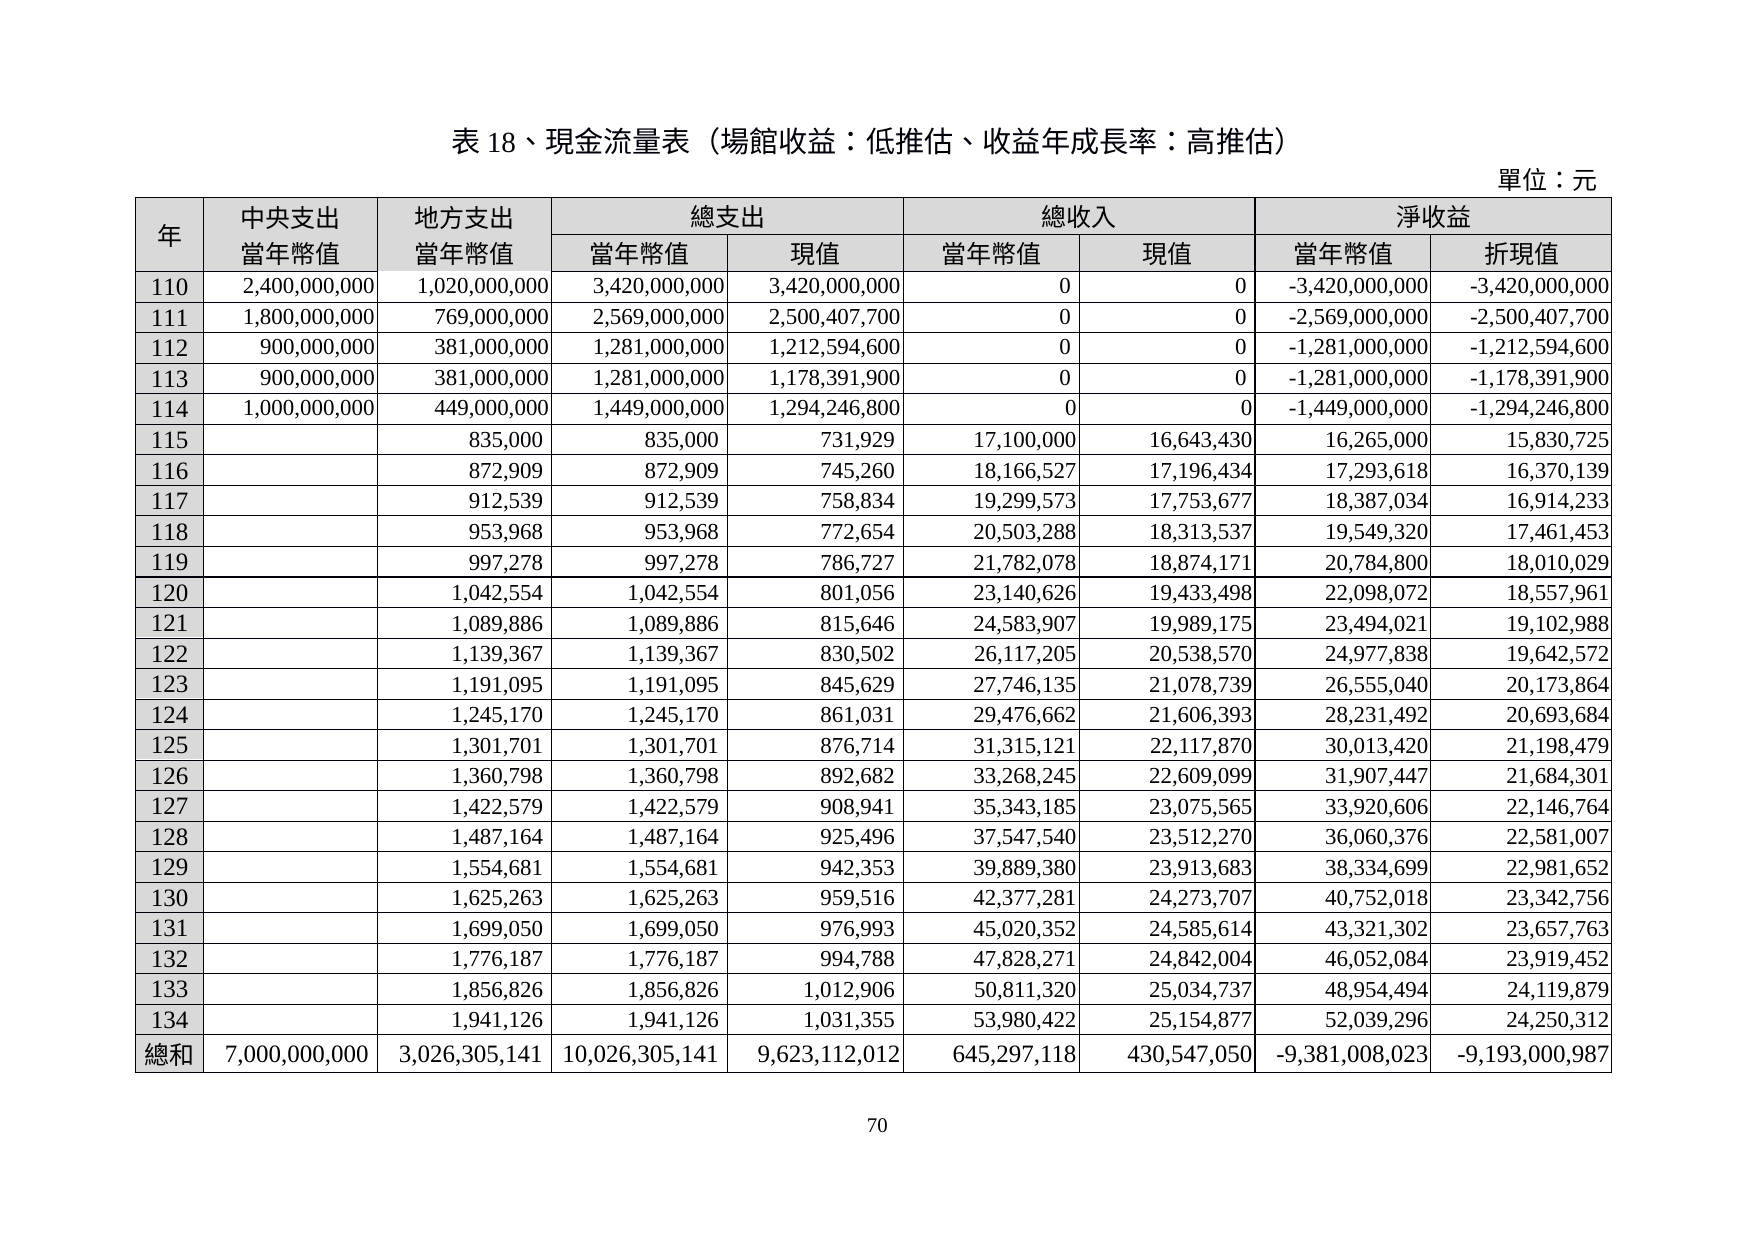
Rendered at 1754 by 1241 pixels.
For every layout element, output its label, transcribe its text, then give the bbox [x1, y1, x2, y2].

table_cell 53,980,422 [904, 1005, 1079, 1034]
table_cell 38,334,699 [1256, 852, 1430, 882]
table_cell 23,075,565 [1080, 791, 1254, 821]
table_cell 114 [136, 394, 203, 424]
table_cell 994,788 [728, 944, 903, 973]
table_cell 24,842,004 [1080, 944, 1254, 973]
table_cell 16,265,000 [1256, 425, 1430, 454]
table_cell 21,078,739 [1080, 669, 1254, 698]
table_cell 872,909 [552, 455, 727, 485]
table_cell 1,487,164 [378, 822, 551, 851]
table_cell 126 [136, 761, 203, 790]
table_cell 24,583,907 [904, 608, 1079, 637]
table_cell 23,919,452 [1431, 944, 1611, 973]
table_cell 1,012,906 [728, 974, 903, 1004]
table_cell 381,000,000 [378, 364, 551, 393]
table_cell [204, 791, 377, 821]
table_cell 1,487,164 [552, 822, 727, 851]
table_cell 112 [136, 333, 203, 363]
table_cell 0 [904, 303, 1079, 332]
table_cell 1,360,798 [552, 761, 727, 790]
table_cell 1,554,681 [378, 852, 551, 882]
table_cell 115 [136, 425, 203, 454]
table_cell 959,516 [728, 883, 903, 912]
table_cell 20,693,684 [1431, 700, 1611, 729]
table_cell 997,278 [552, 547, 727, 576]
table_cell 7,000,000,000 [204, 1035, 377, 1072]
table_cell 現值 [1080, 235, 1254, 271]
table_cell 123 [136, 669, 203, 698]
table_cell 24,977,838 [1256, 639, 1430, 668]
table_cell 當年幣值 [904, 235, 1079, 271]
table_cell -1,178,391,900 [1431, 364, 1611, 393]
table_cell 769,000,000 [378, 303, 551, 332]
table_cell 1,139,367 [378, 639, 551, 668]
table_cell 872,909 [378, 455, 551, 485]
table_header 年 [136, 198, 203, 271]
table_cell 20,784,800 [1256, 547, 1430, 576]
table_cell 1,625,263 [378, 883, 551, 912]
table_cell 37,547,540 [904, 822, 1079, 851]
table_cell 645,297,118 [904, 1035, 1079, 1072]
table_cell 1,191,095 [378, 669, 551, 698]
table_cell 124 [136, 700, 203, 729]
table_cell 21,684,301 [1431, 761, 1611, 790]
table_cell 1,178,391,900 [728, 364, 903, 393]
table_header 總支出 [552, 198, 903, 234]
table_cell 119 [136, 547, 203, 576]
table_cell [204, 578, 377, 607]
table_cell 2,400,000,000 [204, 272, 377, 302]
table_cell 997,278 [378, 547, 551, 576]
table_cell 20,538,570 [1080, 639, 1254, 668]
table_cell 24,250,312 [1431, 1005, 1611, 1034]
table_cell 900,000,000 [204, 364, 377, 393]
table_cell 18,557,961 [1431, 578, 1611, 607]
table_cell [204, 730, 377, 759]
table_cell [204, 425, 377, 454]
table_cell [204, 822, 377, 851]
table_cell 20,173,864 [1431, 669, 1611, 698]
table_cell 1,699,050 [378, 913, 551, 943]
table_cell 26,117,205 [904, 639, 1079, 668]
table_cell 1,245,170 [378, 700, 551, 729]
table_cell 28,231,492 [1256, 700, 1430, 729]
table_cell 17,196,434 [1080, 455, 1254, 485]
table_cell 1,625,263 [552, 883, 727, 912]
table_cell 449,000,000 [378, 394, 551, 424]
table_cell 117 [136, 486, 203, 515]
table_cell 29,476,662 [904, 700, 1079, 729]
table_cell 23,512,270 [1080, 822, 1254, 851]
table_cell 127 [136, 791, 203, 821]
table_cell 1,776,187 [378, 944, 551, 973]
table_cell 110 [136, 272, 203, 302]
table_cell 830,502 [728, 639, 903, 668]
table_cell 48,954,494 [1256, 974, 1430, 1004]
table_cell 折現值 [1431, 235, 1611, 271]
table_cell 25,154,877 [1080, 1005, 1254, 1034]
table_cell [204, 761, 377, 790]
table_cell 總和 [136, 1035, 203, 1072]
table_cell 33,268,245 [904, 761, 1079, 790]
table_cell [204, 974, 377, 1004]
table_cell 21,782,078 [904, 547, 1079, 576]
table_cell 17,753,677 [1080, 486, 1254, 515]
table_cell 1,281,000,000 [552, 333, 727, 363]
table_cell 381,000,000 [378, 333, 551, 363]
table_cell 17,293,618 [1256, 455, 1430, 485]
table_cell 45,020,352 [904, 913, 1079, 943]
table_cell 當年幣值 [1256, 235, 1430, 271]
table_cell 9,623,112,012 [728, 1035, 903, 1072]
table_cell [204, 639, 377, 668]
table_cell 1,281,000,000 [552, 364, 727, 393]
table_cell 0 [904, 333, 1079, 363]
table_cell 1,294,246,800 [728, 394, 903, 424]
table_cell 976,993 [728, 913, 903, 943]
table_cell [204, 1005, 377, 1034]
table_cell 801,056 [728, 578, 903, 607]
table_cell 0 [904, 364, 1079, 393]
table_cell 2,569,000,000 [552, 303, 727, 332]
text 表 18、現金流量表（場館收益：低推估、收益年成長率：高推估） [150, 118, 1604, 160]
table_cell 22,609,099 [1080, 761, 1254, 790]
table_cell 18,313,537 [1080, 516, 1254, 546]
table_cell 19,642,572 [1431, 639, 1611, 668]
table_cell 1,212,594,600 [728, 333, 903, 363]
table_cell 116 [136, 455, 203, 485]
table_cell -1,449,000,000 [1256, 394, 1430, 424]
table_cell 1,245,170 [552, 700, 727, 729]
table_cell 0 [904, 272, 1079, 302]
table_cell 23,913,683 [1080, 852, 1254, 882]
table_cell 1,699,050 [552, 913, 727, 943]
table_header 淨收益 [1256, 198, 1611, 234]
table_cell 18,010,029 [1431, 547, 1611, 576]
table_cell -9,193,000,987 [1431, 1035, 1611, 1072]
table_cell [204, 669, 377, 698]
table_header 地方支出 當年幣值 [378, 198, 551, 271]
table_header 中央支出 當年幣值 [204, 198, 377, 271]
table_cell 16,914,233 [1431, 486, 1611, 515]
table_cell -2,569,000,000 [1256, 303, 1430, 332]
table_cell 0 [1080, 303, 1254, 332]
table_cell 20,503,288 [904, 516, 1079, 546]
table_cell 16,643,430 [1080, 425, 1254, 454]
table_cell 19,989,175 [1080, 608, 1254, 637]
table_cell 22,098,072 [1256, 578, 1430, 607]
table_cell 22,581,007 [1431, 822, 1611, 851]
table_cell 133 [136, 974, 203, 1004]
table_cell 19,433,498 [1080, 578, 1254, 607]
table_cell 23,494,021 [1256, 608, 1430, 637]
table_cell 42,377,281 [904, 883, 1079, 912]
table_cell 23,342,756 [1431, 883, 1611, 912]
table_cell [204, 913, 377, 943]
table_cell 1,191,095 [552, 669, 727, 698]
table_cell 132 [136, 944, 203, 973]
table_cell 876,714 [728, 730, 903, 759]
table_cell 1,000,000,000 [204, 394, 377, 424]
table_cell 900,000,000 [204, 333, 377, 363]
table_cell 131 [136, 913, 203, 943]
table_cell 17,100,000 [904, 425, 1079, 454]
table_cell -3,420,000,000 [1431, 272, 1611, 302]
table_cell -3,420,000,000 [1256, 272, 1430, 302]
table_cell 835,000 [378, 425, 551, 454]
table_cell -1,212,594,600 [1431, 333, 1611, 363]
table_cell 1,941,126 [378, 1005, 551, 1034]
table_cell [204, 700, 377, 729]
table_cell 17,461,453 [1431, 516, 1611, 546]
table_cell [204, 944, 377, 973]
table_cell 892,682 [728, 761, 903, 790]
table_cell 39,889,380 [904, 852, 1079, 882]
table_cell 40,752,018 [1256, 883, 1430, 912]
table_cell 1,449,000,000 [552, 394, 727, 424]
table_cell 1,301,701 [378, 730, 551, 759]
table_cell 1,301,701 [552, 730, 727, 759]
table_cell 0 [1080, 394, 1254, 424]
table_cell 430,547,050 [1080, 1035, 1254, 1072]
table_cell 18,166,527 [904, 455, 1079, 485]
table_cell -9,381,008,023 [1256, 1035, 1430, 1072]
table_cell 24,273,707 [1080, 883, 1254, 912]
table_cell 33,920,606 [1256, 791, 1430, 821]
table_cell 16,370,139 [1431, 455, 1611, 485]
table_cell 953,968 [552, 516, 727, 546]
table_cell 0 [1080, 272, 1254, 302]
table_cell 111 [136, 303, 203, 332]
table_cell -1,281,000,000 [1256, 333, 1430, 363]
table_cell 1,020,000,000 [378, 271, 551, 302]
table_cell 786,727 [728, 547, 903, 576]
table_cell 46,052,084 [1256, 944, 1430, 973]
table_cell 1,554,681 [552, 852, 727, 882]
table_cell 908,941 [728, 791, 903, 821]
table_cell [204, 883, 377, 912]
table_cell 36,060,376 [1256, 822, 1430, 851]
table_cell 19,549,320 [1256, 516, 1430, 546]
table_cell 130 [136, 883, 203, 912]
table_cell 772,654 [728, 516, 903, 546]
table_cell 31,315,121 [904, 730, 1079, 759]
table_cell 35,343,185 [904, 791, 1079, 821]
table_cell 1,800,000,000 [204, 303, 377, 332]
table_cell 1,031,355 [728, 1005, 903, 1034]
table_cell 18,874,171 [1080, 547, 1254, 576]
table_cell 942,353 [728, 852, 903, 882]
table_cell 23,657,763 [1431, 913, 1611, 943]
table_cell -2,500,407,700 [1431, 303, 1611, 332]
table_cell 22,981,652 [1431, 852, 1611, 882]
table_cell 1,856,826 [552, 974, 727, 1004]
table_cell 現值 [728, 235, 903, 271]
table_cell 745,260 [728, 455, 903, 485]
table_cell 129 [136, 852, 203, 882]
table_cell [204, 608, 377, 637]
table_cell 758,834 [728, 486, 903, 515]
table_cell 30,013,420 [1256, 730, 1430, 759]
table_cell 953,968 [378, 516, 551, 546]
table_cell 22,117,870 [1080, 730, 1254, 759]
table_cell -1,294,246,800 [1431, 394, 1611, 424]
table_cell 23,140,626 [904, 578, 1079, 607]
table_cell 3,420,000,000 [728, 272, 903, 302]
table_cell 118 [136, 516, 203, 546]
table_cell 113 [136, 364, 203, 393]
table_cell 121 [136, 608, 203, 637]
table_cell 134 [136, 1005, 203, 1034]
table_cell 912,539 [378, 486, 551, 515]
table_cell 1,042,554 [552, 578, 727, 607]
table_cell 1,089,886 [552, 608, 727, 637]
table_cell [204, 547, 377, 576]
table_cell 1,360,798 [378, 761, 551, 790]
table_cell 19,102,988 [1431, 608, 1611, 637]
table_cell 122 [136, 639, 203, 668]
table_cell 0 [904, 394, 1079, 424]
table_cell 731,929 [728, 425, 903, 454]
table_cell 120 [136, 578, 203, 607]
table_cell 25,034,737 [1080, 974, 1254, 1004]
table_cell 1,139,367 [552, 639, 727, 668]
table_cell 861,031 [728, 700, 903, 729]
table_cell 0 [1080, 364, 1254, 393]
table_cell 27,746,135 [904, 669, 1079, 698]
table_cell 912,539 [552, 486, 727, 515]
table_cell 815,646 [728, 608, 903, 637]
table_cell 3,026,305,141 [378, 1035, 551, 1072]
table_cell [204, 486, 377, 515]
table_cell 22,146,764 [1431, 791, 1611, 821]
text 單位：元 [200, 160, 1597, 197]
table_cell 52,039,296 [1256, 1005, 1430, 1034]
table_cell [204, 516, 377, 546]
table_cell 128 [136, 822, 203, 851]
table_cell 1,089,886 [378, 608, 551, 637]
table_header 總收入 [904, 198, 1254, 234]
table_cell 3,420,000,000 [552, 272, 727, 302]
table_cell 21,198,479 [1431, 730, 1611, 759]
table_cell 50,811,320 [904, 974, 1079, 1004]
table_cell 1,856,826 [378, 974, 551, 1004]
table_cell 1,422,579 [552, 791, 727, 821]
table_cell 19,299,573 [904, 486, 1079, 515]
table_cell 24,119,879 [1431, 974, 1611, 1004]
table_cell 125 [136, 730, 203, 759]
table_cell 24,585,614 [1080, 913, 1254, 943]
table_cell 43,321,302 [1256, 913, 1430, 943]
table_cell 31,907,447 [1256, 761, 1430, 790]
table_cell 845,629 [728, 669, 903, 698]
table_cell 1,941,126 [552, 1005, 727, 1034]
table_cell 2,500,407,700 [728, 303, 903, 332]
table_cell 47,828,271 [904, 944, 1079, 973]
table_cell 1,042,554 [378, 578, 551, 607]
table_cell 1,422,579 [378, 791, 551, 821]
table_cell 18,387,034 [1256, 486, 1430, 515]
table_cell [204, 455, 377, 485]
table_cell [204, 852, 377, 882]
table_cell 21,606,393 [1080, 700, 1254, 729]
table_cell 當年幣值 [552, 235, 727, 271]
table_cell 15,830,725 [1431, 425, 1611, 454]
table_cell 0 [1080, 333, 1254, 363]
table_cell 26,555,040 [1256, 669, 1430, 698]
table_cell 925,496 [728, 822, 903, 851]
table_cell 10,026,305,141 [552, 1035, 727, 1072]
table_cell 835,000 [552, 425, 727, 454]
table_cell 1,776,187 [552, 944, 727, 973]
table_cell -1,281,000,000 [1256, 364, 1430, 393]
